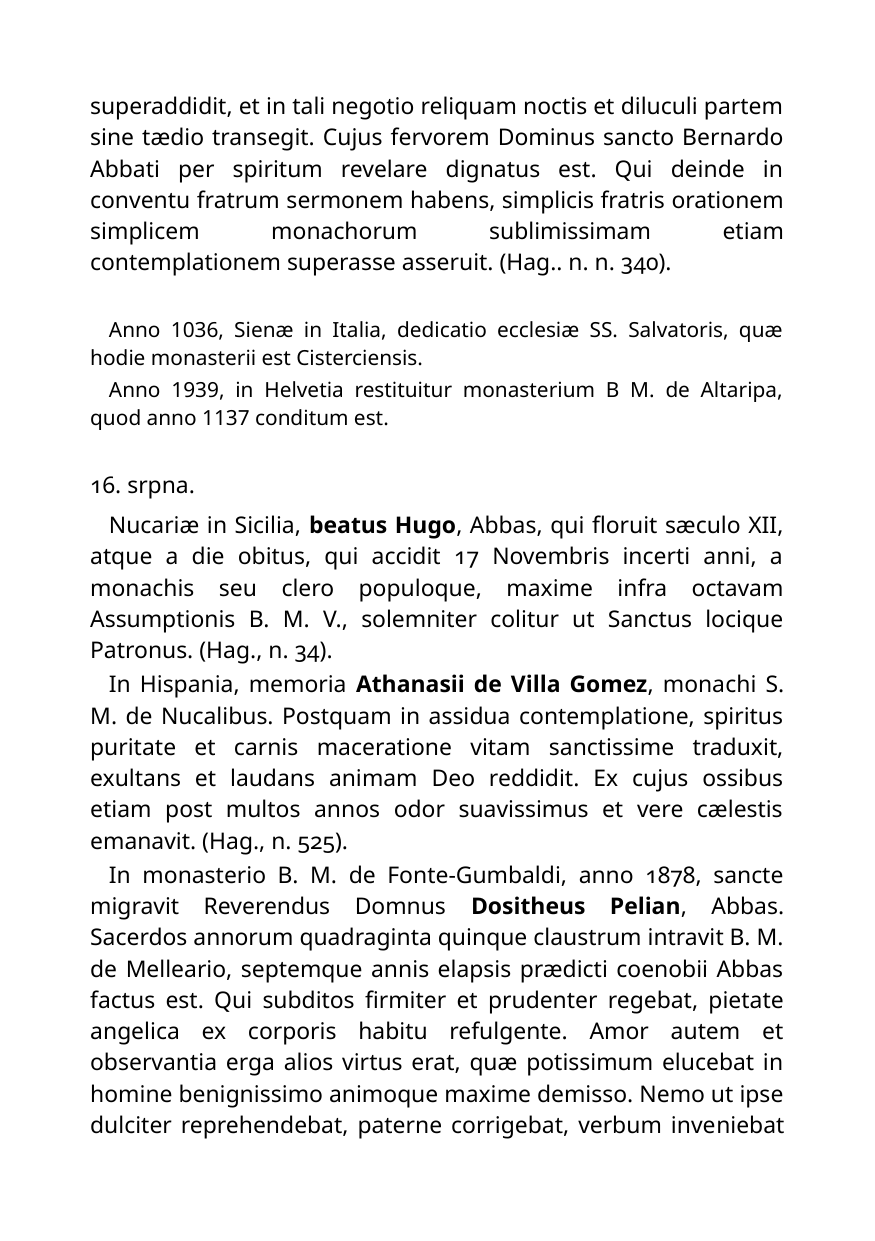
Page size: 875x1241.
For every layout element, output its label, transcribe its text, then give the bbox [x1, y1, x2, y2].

text 16. srpna. [90, 469, 784, 500]
text In Hispania, memoria Athanasii de Villa Gomez, mona­chi S. M. de Nucalibus. Postquam in assidua contemplatione, spiritus puritate et carnis maceratione vitam sanctissime traduxit, exultans et laudans animam Deo reddidit. Ex cujus ossibus etiam post multos annos odor suavissimus et vere cælestis emanavit. (Hag., n. 525). [90, 668, 784, 856]
text Anno 1939, in Helvetia restituitur monasterium B M. de Altaripa, quod anno 1137 conditum est. [90, 375, 784, 432]
text superaddidit, et in tali negotio reliquam noctis et diluculi partem sine tædio transegit. Cujus fervorem Dominus sancto Bernardo Abbati per spiritum revelare dignatus est. Qui deinde in conventu fratrum sermonem habens, simplicis fratris orationem simplicem monachorum sublimissimam etiam contemplationem superasse asseruit. (Hag.. n. n. 340). [90, 90, 784, 277]
text Anno 1036, Sienæ in Italia, dedicatio ecclesiæ SS. Salvatoris, quæ hodie mona­sterii est Cisterciensis. [90, 315, 784, 372]
text In monasterio B. M. de Fonte-Gumbaldi, anno 1878, sancte migravit Reverendus Domnus Dositheus Pelian, Abbas. Sacerdos annorum quadraginta quinque claustrum intravit B. M. de Melleario, septemque annis elapsis prædicti coenobii Abbas factus est. Qui subditos firmiter et prudenter regebat, pietate angelica ex corporis habitu refulgente. Amor autem et observantia erga alios virtus erat, quæ potissimum elucebat in homine benignissimo animoque maxime demisso. Nemo ut ipse dulciter reprehendebat, paterne corrigebat, verbum inve­niebat [90, 859, 784, 1140]
text Nucariæ in Sicilia, beatus Hugo, Abbas, qui floruit sæculo XII, atque a die obitus, qui accidit 17 Novembris incerti anni, a monachis seu clero populoque, maxime infra octavam Assumptionis B. M. V., solemniter colitur ut Sanctus locique Patronus. (Hag., n. 34). [90, 509, 784, 665]
